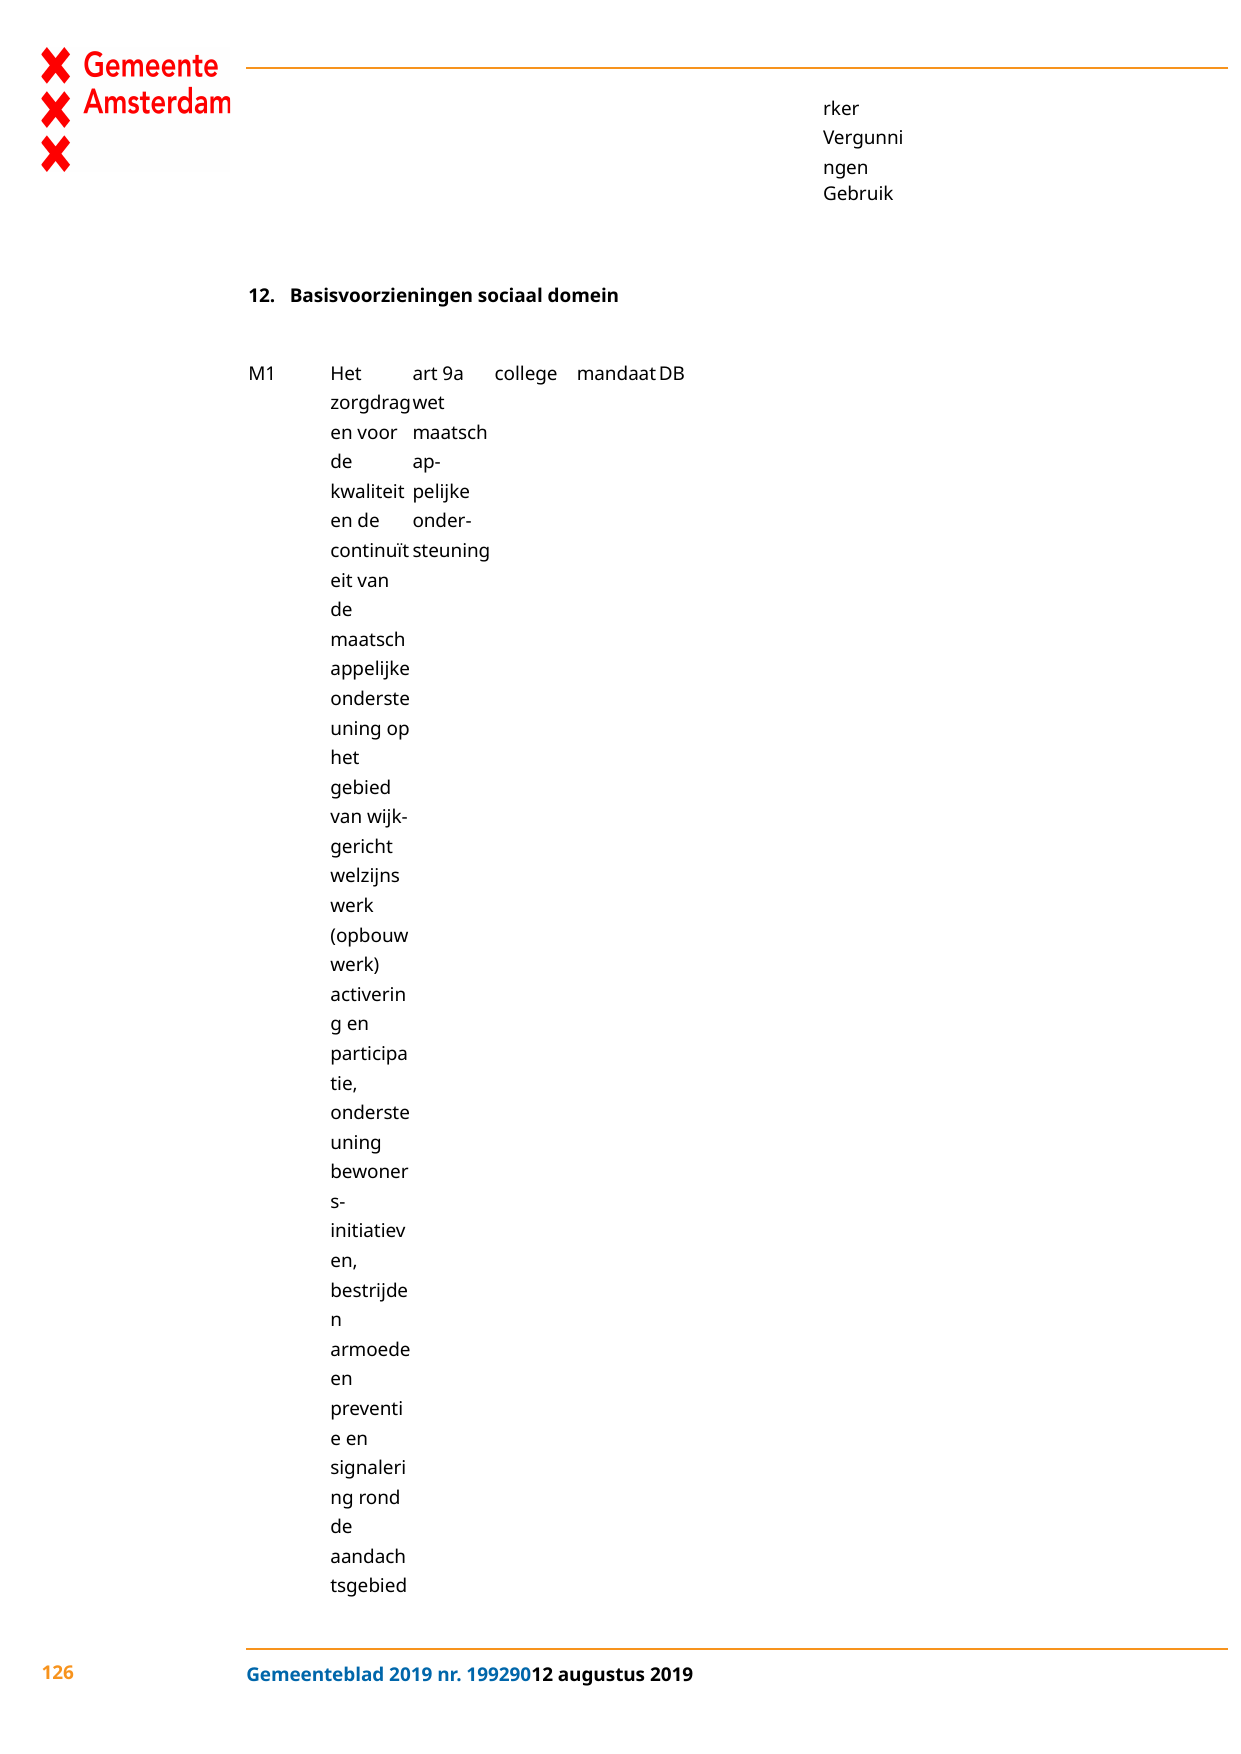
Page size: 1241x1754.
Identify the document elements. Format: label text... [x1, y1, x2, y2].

table_cell [741, 180, 823, 205]
table_cell [412, 205, 494, 231]
table_cell [823, 283, 905, 308]
table_cell [1069, 283, 1152, 308]
table_cell [248, 180, 330, 205]
table_cell [741, 334, 823, 360]
table_cell [659, 180, 741, 205]
table_cell college [494, 360, 577, 1598]
table_cell [494, 308, 577, 334]
table_cell art 9a wet maatschap-pelijke onder-steuning [412, 360, 494, 1598]
table_cell [741, 308, 823, 334]
table_cell [741, 257, 823, 283]
table_cell [1069, 95, 1152, 180]
table_cell [987, 257, 1069, 283]
table_cell [330, 180, 412, 205]
table_cell [905, 231, 987, 257]
table_cell [987, 308, 1069, 334]
table_cell [659, 283, 741, 308]
table_cell [494, 95, 577, 180]
table_cell [659, 95, 741, 180]
table_cell [987, 95, 1069, 180]
table_cell [330, 95, 412, 180]
table_cell [987, 283, 1069, 308]
table_cell [987, 180, 1069, 205]
picture [41, 47, 231, 172]
table_cell [494, 334, 577, 360]
table_cell M1 [248, 360, 330, 1598]
table_cell [905, 180, 987, 205]
table_cell [412, 231, 494, 257]
table_cell [987, 334, 1069, 360]
table_cell [823, 334, 905, 360]
table_cell [823, 308, 905, 334]
table_cell rker Vergunningen [823, 95, 905, 180]
table_cell [577, 205, 659, 231]
table_cell [823, 257, 905, 283]
table_cell [494, 257, 577, 283]
table_cell [905, 95, 987, 180]
table_cell [659, 205, 741, 231]
table_cell [577, 231, 659, 257]
table_cell [905, 360, 987, 1598]
table_cell Gebruik [823, 180, 905, 205]
table_cell [905, 283, 987, 308]
table_cell [1069, 231, 1152, 257]
table_cell [330, 231, 412, 257]
table_cell [412, 95, 494, 180]
table_cell [494, 231, 577, 257]
table_cell [659, 308, 741, 334]
table_cell [823, 231, 905, 257]
table_cell [741, 205, 823, 231]
table_cell [248, 95, 330, 180]
table_cell [741, 283, 823, 308]
table_cell [987, 231, 1069, 257]
table_cell [248, 334, 330, 360]
table_cell [330, 257, 412, 283]
table_cell [577, 180, 659, 205]
table_cell [412, 257, 494, 283]
table_cell [659, 334, 741, 360]
table_cell [577, 95, 659, 180]
table_cell [905, 205, 987, 231]
table_cell [330, 308, 412, 334]
table_cell [330, 205, 412, 231]
table_cell mandaat [577, 360, 659, 1598]
table_cell [659, 257, 741, 283]
table_cell [577, 257, 659, 283]
table_cell [412, 308, 494, 334]
table_cell [741, 231, 823, 257]
table_cell [248, 308, 330, 334]
table_cell [905, 257, 987, 283]
table_cell [330, 334, 412, 360]
table_cell [494, 180, 577, 205]
table_cell [659, 231, 741, 257]
table_cell DB [659, 360, 741, 1598]
table_cell [577, 334, 659, 360]
table_cell [741, 360, 823, 1598]
table_cell [1069, 180, 1152, 205]
table_cell [741, 95, 823, 180]
table_cell [494, 205, 577, 231]
table_cell [412, 180, 494, 205]
table_cell [412, 334, 494, 360]
table_cell [248, 231, 330, 257]
table_cell [823, 360, 905, 1598]
table_cell [1069, 205, 1152, 231]
table_cell [987, 205, 1069, 231]
table_cell [1069, 360, 1152, 1598]
table_cell 12. Basisvoorzieningen sociaal domein [248, 283, 659, 308]
table_cell [1069, 257, 1152, 283]
table_cell Het zorgdragen voor de kwaliteit en de continuïteit van de maatschappelijke ondersteuning op het gebied van wijk-gericht welzijns werk (opbouwwerk) activering en participatie, ondersteuning bewoners-initiatieven, bestrijden armoede en preventie en signalering rond de aandachtsgebied [330, 360, 412, 1598]
table_cell [248, 205, 330, 231]
table_cell [987, 360, 1069, 1598]
table_cell [823, 205, 905, 231]
table_cell [577, 308, 659, 334]
table_cell [905, 334, 987, 360]
table_cell [1069, 308, 1152, 334]
table_cell [905, 308, 987, 334]
table_cell [248, 257, 330, 283]
table_cell [1069, 334, 1152, 360]
